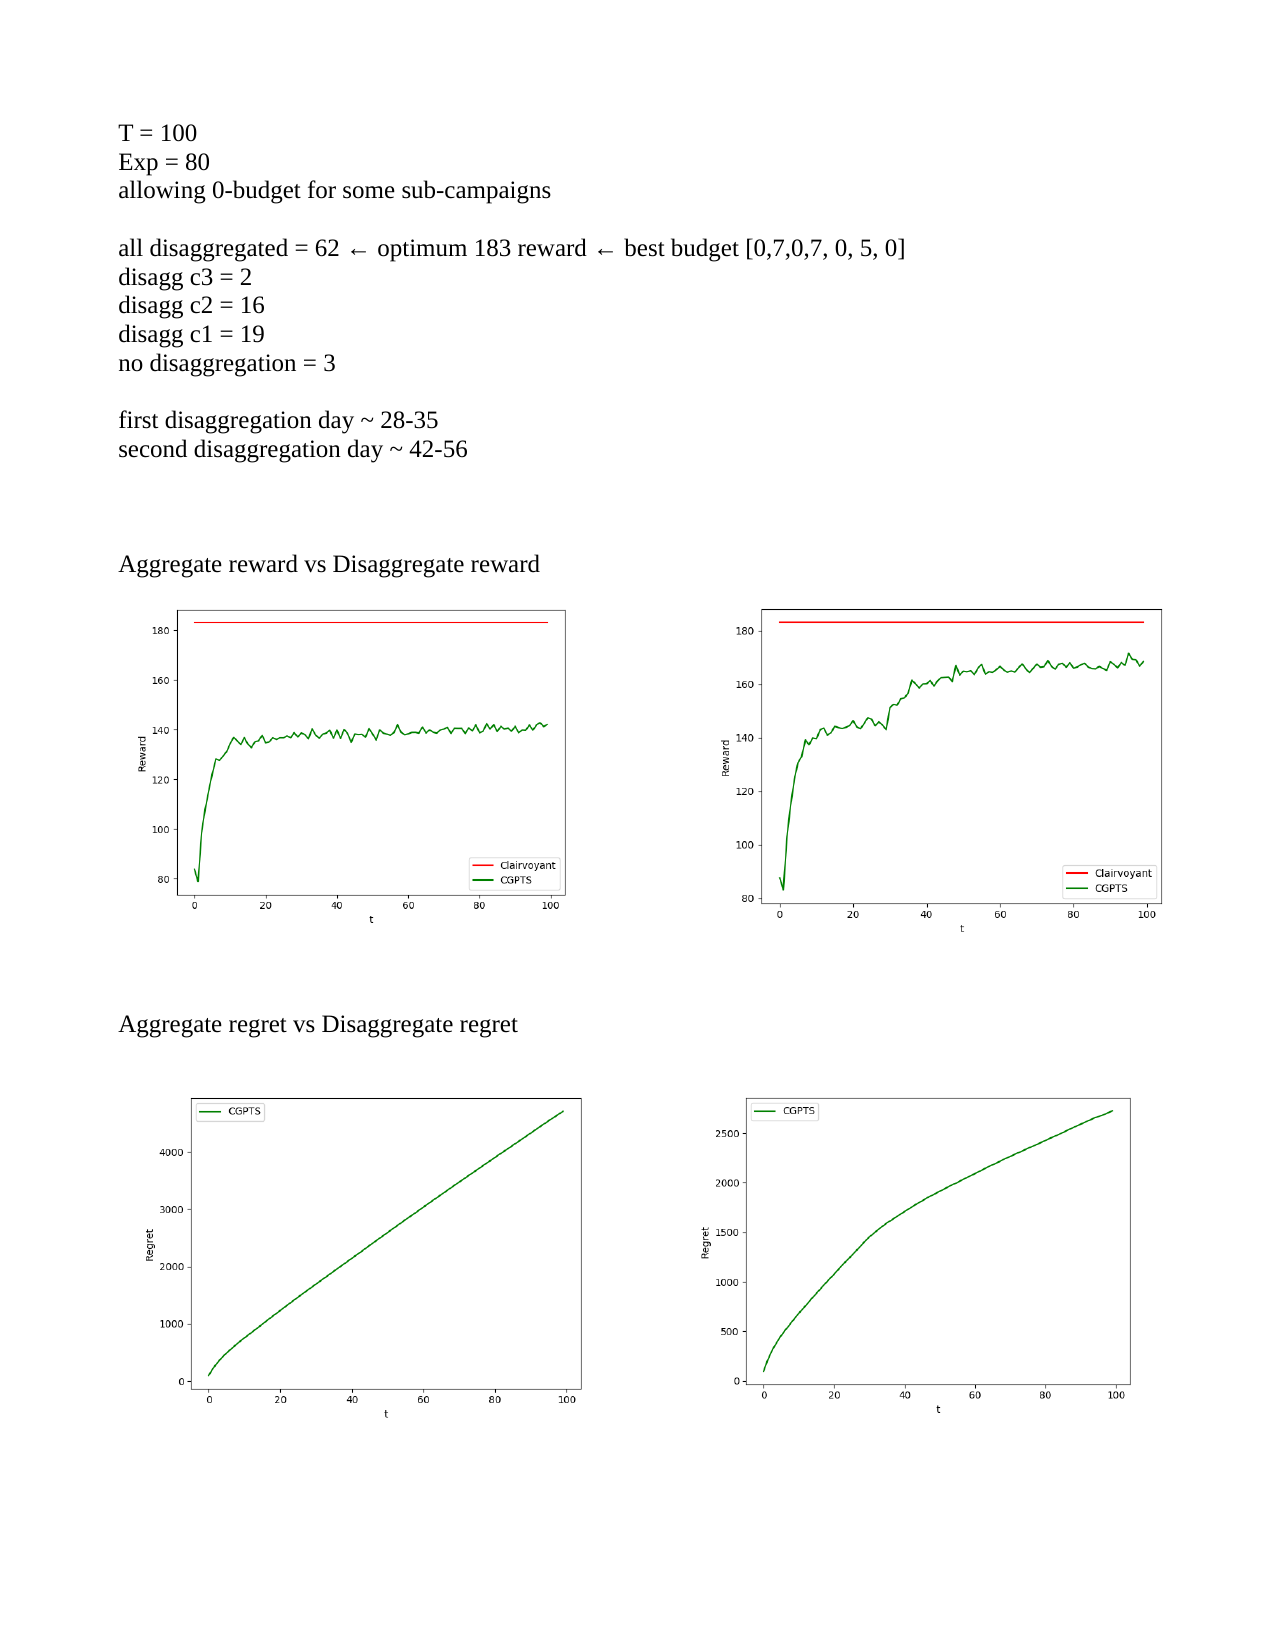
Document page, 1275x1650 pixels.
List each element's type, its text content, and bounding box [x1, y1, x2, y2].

text second disaggregation day ~ 42-56 [118, 434, 1157, 463]
text disagg c2 = 16 [118, 291, 1157, 319]
text first disaggregation day ~ 28-35 [118, 406, 1157, 434]
picture [127, 599, 575, 935]
text T = 100 [118, 118, 1157, 147]
text all disaggregated = 62 ← optimum 183 reward ← best budget [0,7,0,7, 0, 5, 0] [118, 233, 1157, 262]
picture [134, 1087, 591, 1430]
text no disaggregation = 3 [118, 348, 1157, 377]
text disagg c3 = 2 [118, 262, 1157, 291]
picture [690, 1087, 1140, 1425]
text Aggregate regret vs Disaggregate regret [118, 1009, 1157, 1038]
text Exp = 80 [118, 147, 1157, 176]
text allowing 0-budget for some sub-campaigns [118, 176, 1157, 204]
text Aggregate reward vs Disaggregate reward [118, 549, 1157, 578]
picture [710, 598, 1172, 945]
text disagg c1 = 19 [118, 319, 1157, 348]
